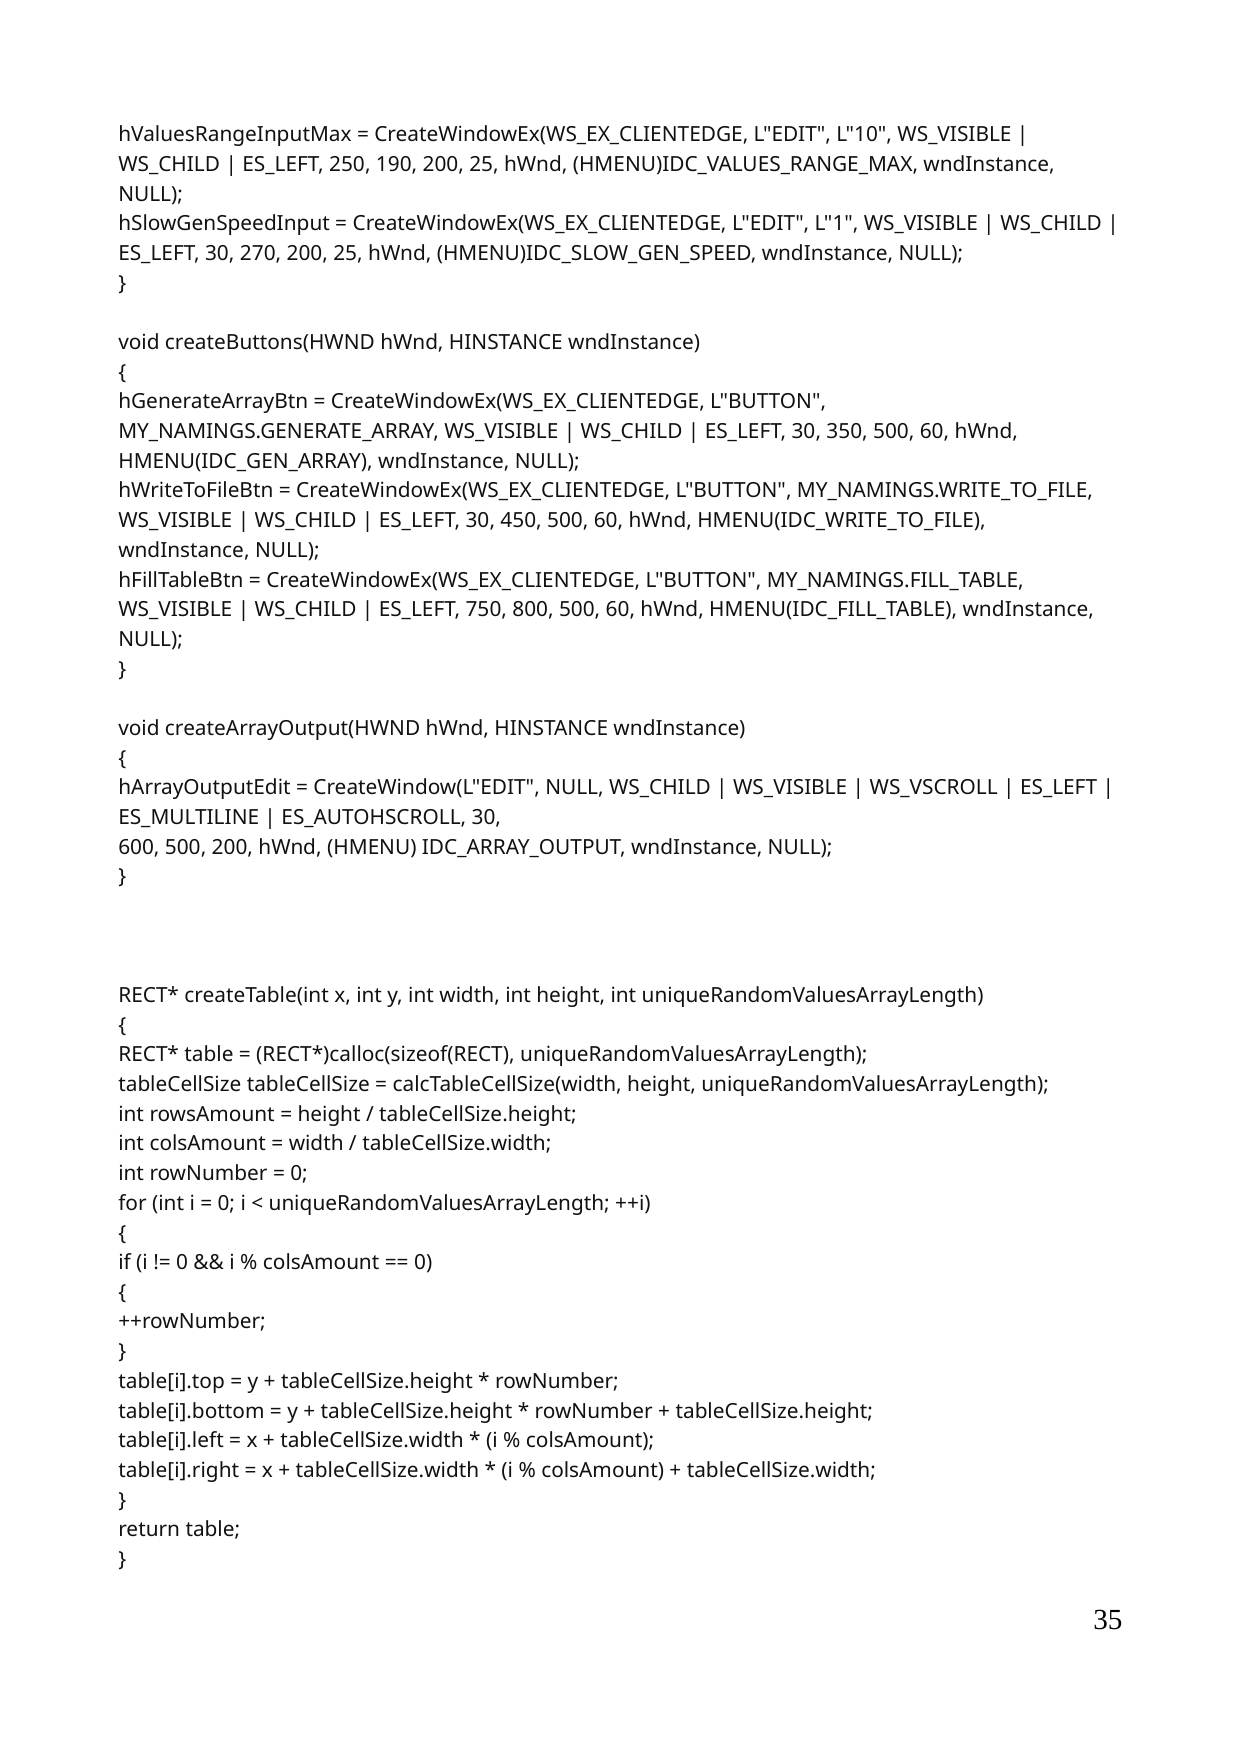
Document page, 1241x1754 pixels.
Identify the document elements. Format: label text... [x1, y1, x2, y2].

text RECT* createTable(int x, int y, int width, int height, int uniqueRandomValuesArrayLength) [118, 979, 1122, 1008]
text table[i].bottom = y + tableCellSize.height * rowNumber + tableCellSize.height; [118, 1394, 1122, 1424]
text { [118, 1216, 1122, 1246]
text { [118, 742, 1122, 771]
text tableCellSize tableCellSize = calcTableCellSize(width, height, uniqueRandomValuesArrayLength); [118, 1068, 1122, 1098]
text return table; [118, 1513, 1122, 1543]
text } [118, 652, 1122, 682]
text hGenerateArrayBtn = CreateWindowEx(WS_EX_CLIENTEDGE, L"BUTTON", MY_NAMINGS.GENERATE_ARRAY, WS_VISIBLE | WS_CHILD | ES_LEFT, 30, 350, 500, 60, hWnd, HMENU(IDC_GEN_ARRAY), wndInstance, NULL); [118, 385, 1122, 474]
text if (i != 0 && i % colsAmount == 0) [118, 1246, 1122, 1276]
text table[i].top = y + tableCellSize.height * rowNumber; [118, 1365, 1122, 1394]
text table[i].right = x + tableCellSize.width * (i % colsAmount) + tableCellSize.width; [118, 1454, 1122, 1483]
text { [118, 356, 1122, 385]
text } [118, 860, 1122, 890]
text { [118, 1276, 1122, 1305]
text for (int i = 0; i < uniqueRandomValuesArrayLength; ++i) [118, 1187, 1122, 1216]
text { [118, 1008, 1122, 1038]
text } [118, 1543, 1122, 1573]
text table[i].left = x + tableCellSize.width * (i % colsAmount); [118, 1424, 1122, 1454]
text hFillTableBtn = CreateWindowEx(WS_EX_CLIENTEDGE, L"BUTTON", MY_NAMINGS.FILL_TABLE, WS_VISIBLE | WS_CHILD | ES_LEFT, 750, 800, 500, 60, hWnd, HMENU(IDC_FILL_TABLE), wndInstance, NULL); [118, 563, 1122, 652]
text int rowsAmount = height / tableCellSize.height; [118, 1098, 1122, 1127]
text int colsAmount = width / tableCellSize.width; [118, 1127, 1122, 1157]
text hWriteToFileBtn = CreateWindowEx(WS_EX_CLIENTEDGE, L"BUTTON", MY_NAMINGS.WRITE_TO_FILE, WS_VISIBLE | WS_CHILD | ES_LEFT, 30, 450, 500, 60, hWnd, HMENU(IDC_WRITE_TO_FILE), wndInstance, NULL); [118, 474, 1122, 563]
text RECT* table = (RECT*)calloc(sizeof(RECT), uniqueRandomValuesArrayLength); [118, 1038, 1122, 1068]
text } [118, 1483, 1122, 1513]
text ++rowNumber; [118, 1305, 1122, 1335]
text } [118, 1335, 1122, 1365]
text void createArrayOutput(HWND hWnd, HINSTANCE wndInstance) [118, 712, 1122, 742]
text hValuesRangeInputMax = CreateWindowEx(WS_EX_CLIENTEDGE, L"EDIT", L"10", WS_VISIBLE | WS_CHILD | ES_LEFT, 250, 190, 200, 25, hWnd, (HMENU)IDC_VALUES_RANGE_MAX, wndInstance, NULL); [118, 118, 1122, 207]
text 600, 500, 200, hWnd, (HMENU) IDC_ARRAY_OUTPUT, wndInstance, NULL); [118, 831, 1122, 860]
text hArrayOutputEdit = CreateWindow(L"EDIT", NULL, WS_CHILD | WS_VISIBLE | WS_VSCROLL | ES_LEFT | ES_MULTILINE | ES_AUTOHSCROLL, 30, [118, 771, 1122, 831]
text hSlowGenSpeedInput = CreateWindowEx(WS_EX_CLIENTEDGE, L"EDIT", L"1", WS_VISIBLE | WS_CHILD | ES_LEFT, 30, 270, 200, 25, hWnd, (HMENU)IDC_SLOW_GEN_SPEED, wndInstance, NULL); [118, 207, 1122, 267]
text } [118, 267, 1122, 296]
text void createButtons(HWND hWnd, HINSTANCE wndInstance) [118, 326, 1122, 356]
text int rowNumber = 0; [118, 1157, 1122, 1187]
